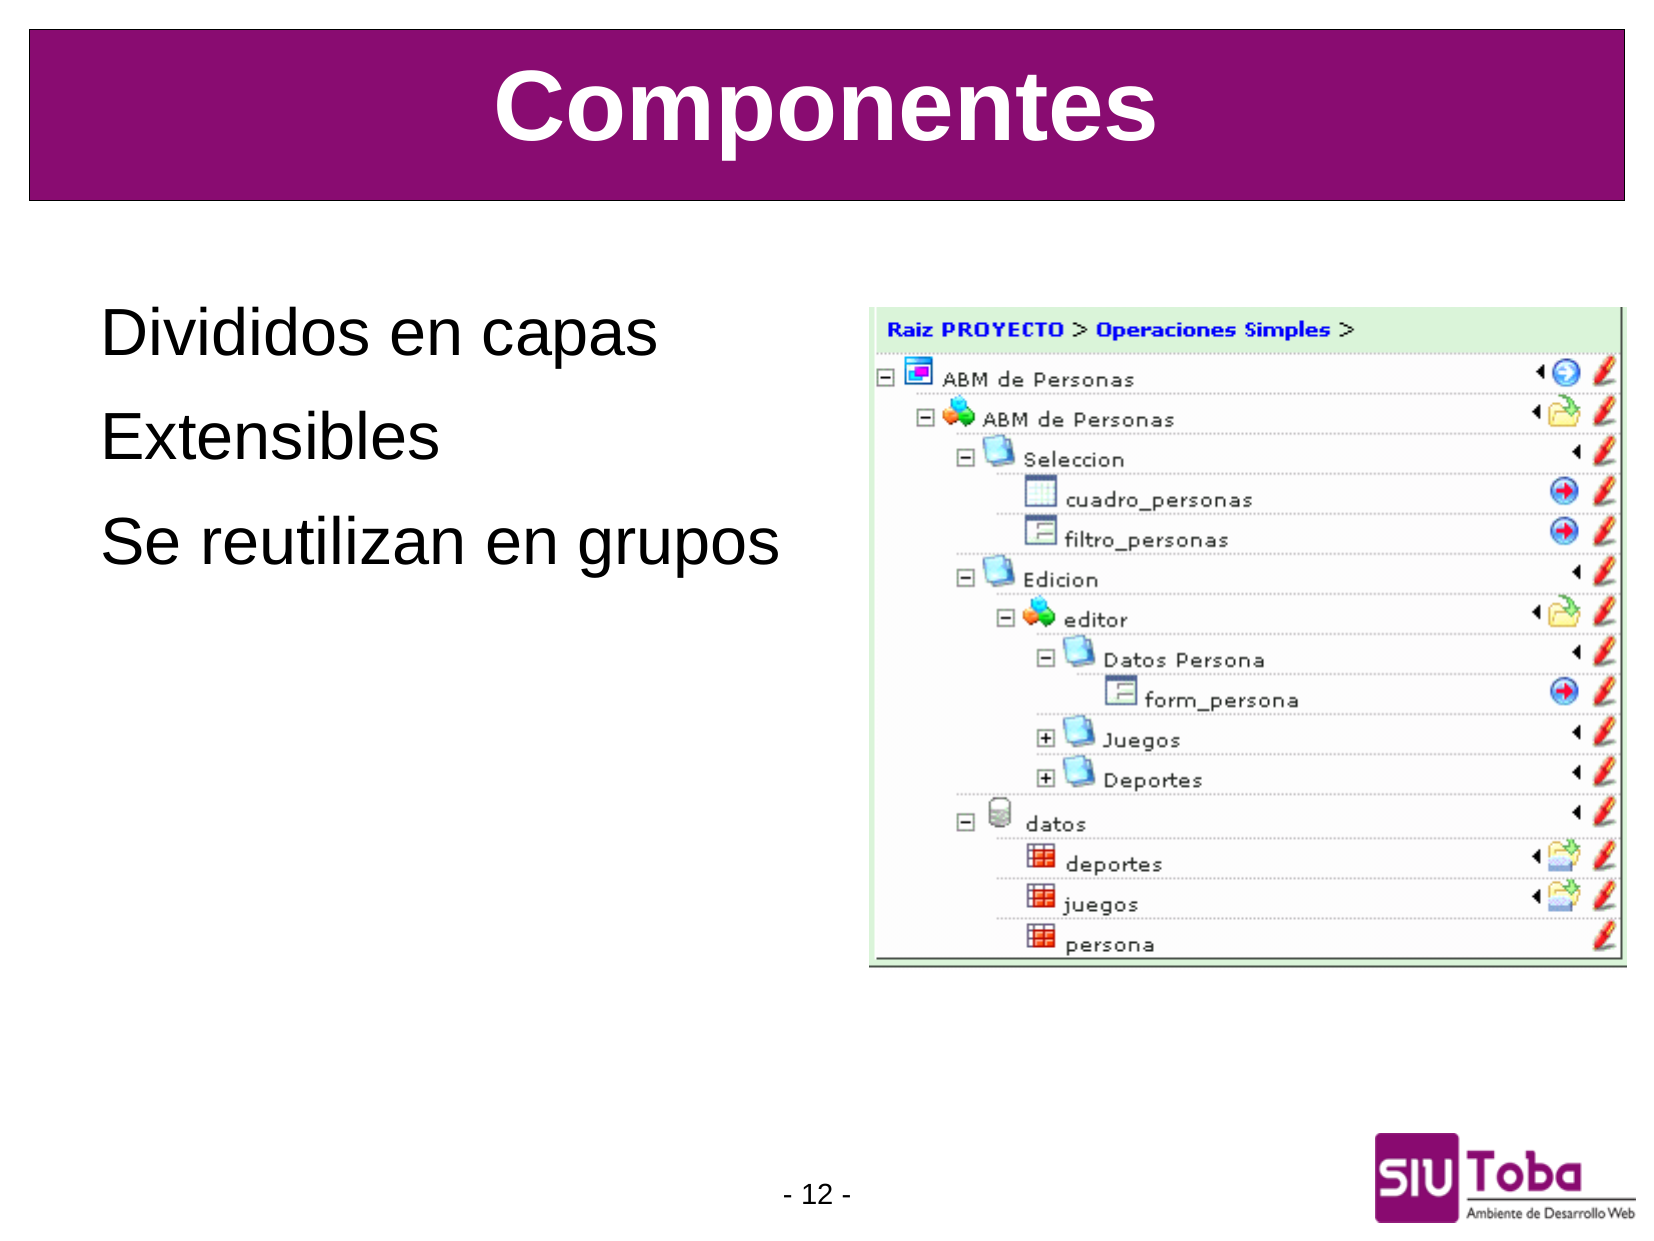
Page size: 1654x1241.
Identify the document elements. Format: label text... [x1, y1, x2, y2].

picture [869, 307, 1627, 970]
picture [1375, 1133, 1636, 1223]
list Divididos en capas Extensibles Se reutilizan en grupos [82, 295, 806, 1109]
title Componentes [59, 47, 1595, 166]
